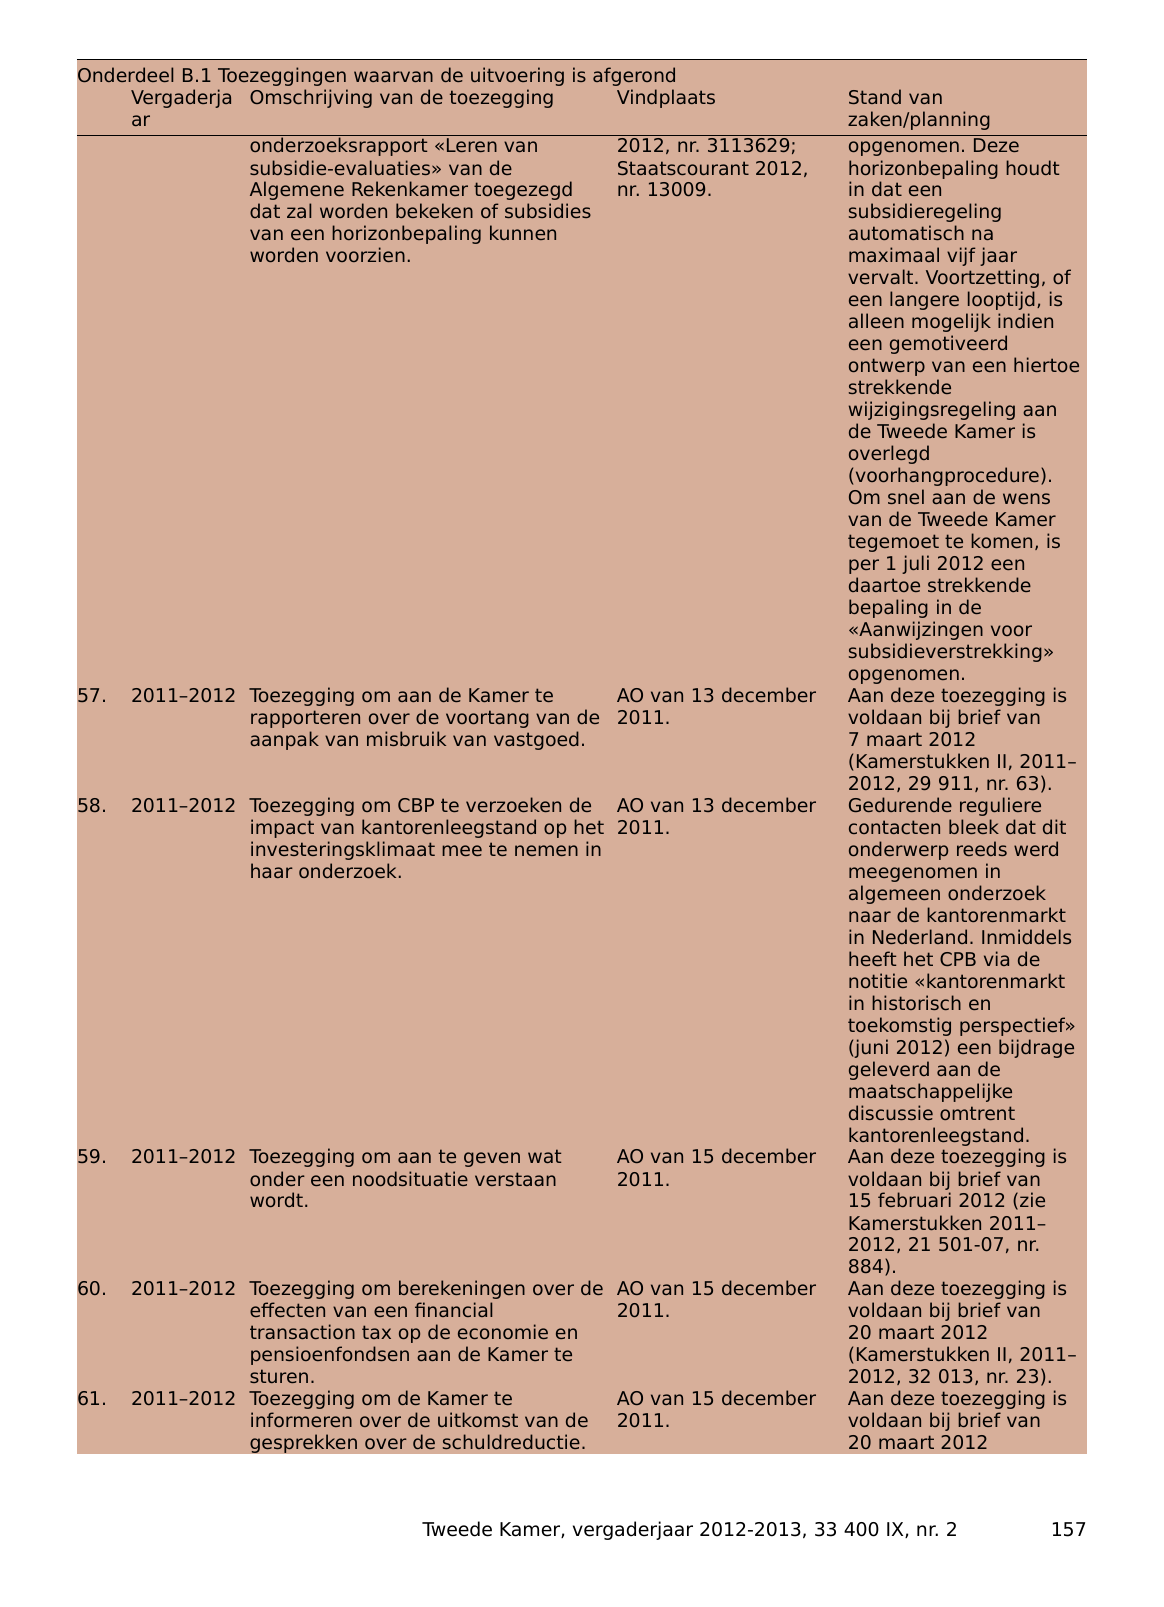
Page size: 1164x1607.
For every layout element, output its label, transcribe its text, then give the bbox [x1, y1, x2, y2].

table_cell 2012, nr. 3113629; Staatscourant 2012, nr. 13009. [611, 136, 842, 685]
table_cell [125, 136, 243, 685]
table_cell AO van 15 december 2011. [611, 1278, 842, 1388]
table_cell Toezegging om de Kamer te informeren over de uitkomst van de gesprekken over de schuldreductie. [243, 1388, 611, 1454]
table_cell Gedurende reguliere contacten bleek dat dit onderwerp reeds werd meegenomen in algemeen onderzoek naar de kantorenmarkt in Nederland. Inmiddels heeft het CPB via de notitie «kantorenmarkt in historisch en toekomstig perspectief» (juni 2012) een bijdrage geleverd aan de maatschappelijke discussie omtrent kantorenleegstand. [842, 795, 1087, 1146]
table_cell Vindplaats [611, 87, 842, 135]
table_cell Aan deze toezegging is voldaan bij brief van 20 maart 2012 (Kamerstukken II, 2011–2012, 32 013, nr. 23). [842, 1278, 1087, 1388]
table_cell AO van 15 december 2011. [611, 1146, 842, 1278]
table_cell Omschrijving van de toezegging [243, 87, 611, 135]
table_cell 59. [77, 1146, 125, 1278]
table_cell 60. [77, 1278, 125, 1388]
table_cell 2011–2012 [125, 685, 243, 795]
table_cell Toezegging om aan de Kamer te rapporteren over de voortang van de aanpak van misbruik van vastgoed. [243, 685, 611, 795]
table_cell Toezegging om aan te geven wat onder een noodsituatie verstaan wordt. [243, 1146, 611, 1278]
table_header Onderdeel B.1 Toezeggingen waarvan de uitvoering is afgerond [77, 60, 1087, 87]
table_cell 2011–2012 [125, 1146, 243, 1278]
table_cell [77, 87, 125, 135]
table_cell 57. [77, 685, 125, 795]
table_cell 2011–2012 [125, 1388, 243, 1454]
table_cell Aan deze toezegging is voldaan bij brief van 15 februari 2012 (zie Kamerstukken 2011–2012, 21 501-07, nr. 884). [842, 1146, 1087, 1278]
table_cell 61. [77, 1388, 125, 1454]
table_cell 2011–2012 [125, 1278, 243, 1388]
table_cell 2011–2012 [125, 795, 243, 1146]
table_cell Aan deze toezegging is voldaan bij brief van 20 maart 2012 [842, 1388, 1087, 1454]
table_cell Aan deze toezegging is voldaan bij brief van 7 maart 2012 (Kamerstukken II, 2011–2012, 29 911, nr. 63). [842, 685, 1087, 795]
table_cell opgenomen. Deze horizonbepaling houdt in dat een subsidieregeling automatisch na maximaal vijf jaar vervalt. Voortzetting, of een langere looptijd, is alleen mogelijk indien een gemotiveerd ontwerp van een hiertoe strekkende wijzigingsregeling aan de Tweede Kamer is overlegd (voorhangprocedure). Om snel aan de wens van de Tweede Kamer tegemoet te komen, is per 1 juli 2012 een daartoe strekkende bepaling in de «Aanwijzingen voor subsidieverstrekking» opgenomen. [842, 136, 1087, 685]
table_cell Stand van zaken/planning [842, 87, 1087, 135]
table_cell AO van 13 december 2011. [611, 685, 842, 795]
table_cell Toezegging om berekeningen over de effecten van een financial transaction tax op de economie en pensioenfondsen aan de Kamer te sturen. [243, 1278, 611, 1388]
table_cell onderzoeksrapport «Leren van subsidie-evaluaties» van de Algemene Rekenkamer toegezegd dat zal worden bekeken of subsidies van een horizonbepaling kunnen worden voorzien. [243, 136, 611, 685]
table_cell 58. [77, 795, 125, 1146]
table_cell [77, 136, 125, 685]
table_cell AO van 13 december 2011. [611, 795, 842, 1146]
table_cell Vergaderjaar [125, 87, 243, 135]
table_cell AO van 15 december 2011. [611, 1388, 842, 1454]
table_cell Toezegging om CBP te verzoeken de impact van kantorenleegstand op het investeringsklimaat mee te nemen in haar onderzoek. [243, 795, 611, 1146]
